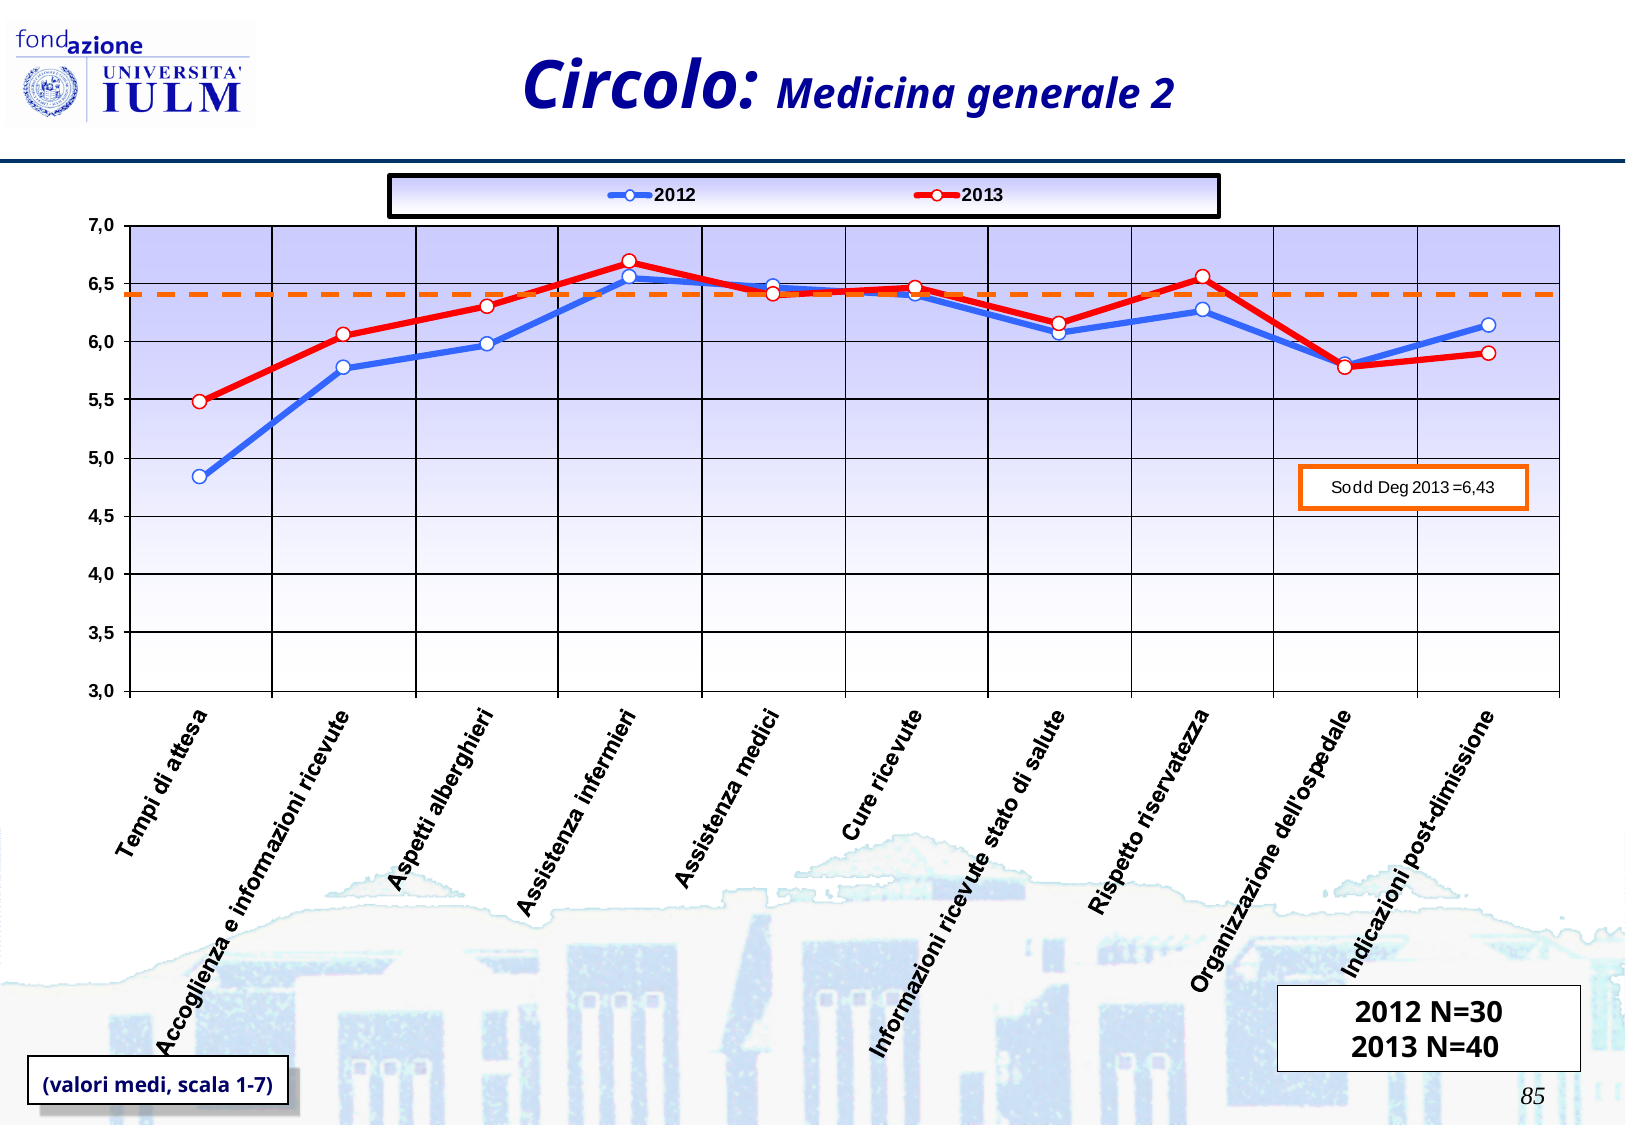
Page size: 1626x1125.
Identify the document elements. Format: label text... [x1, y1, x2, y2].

text_box (valori medi, scala 1-7) [27, 1056, 288, 1105]
text_box 2012 N=30 2013 N=40 [1277, 985, 1581, 1072]
text_box Circolo: Medicina generale 2 [304, 18, 1392, 144]
picture [5, 19, 256, 127]
picture [46, 162, 1564, 1108]
